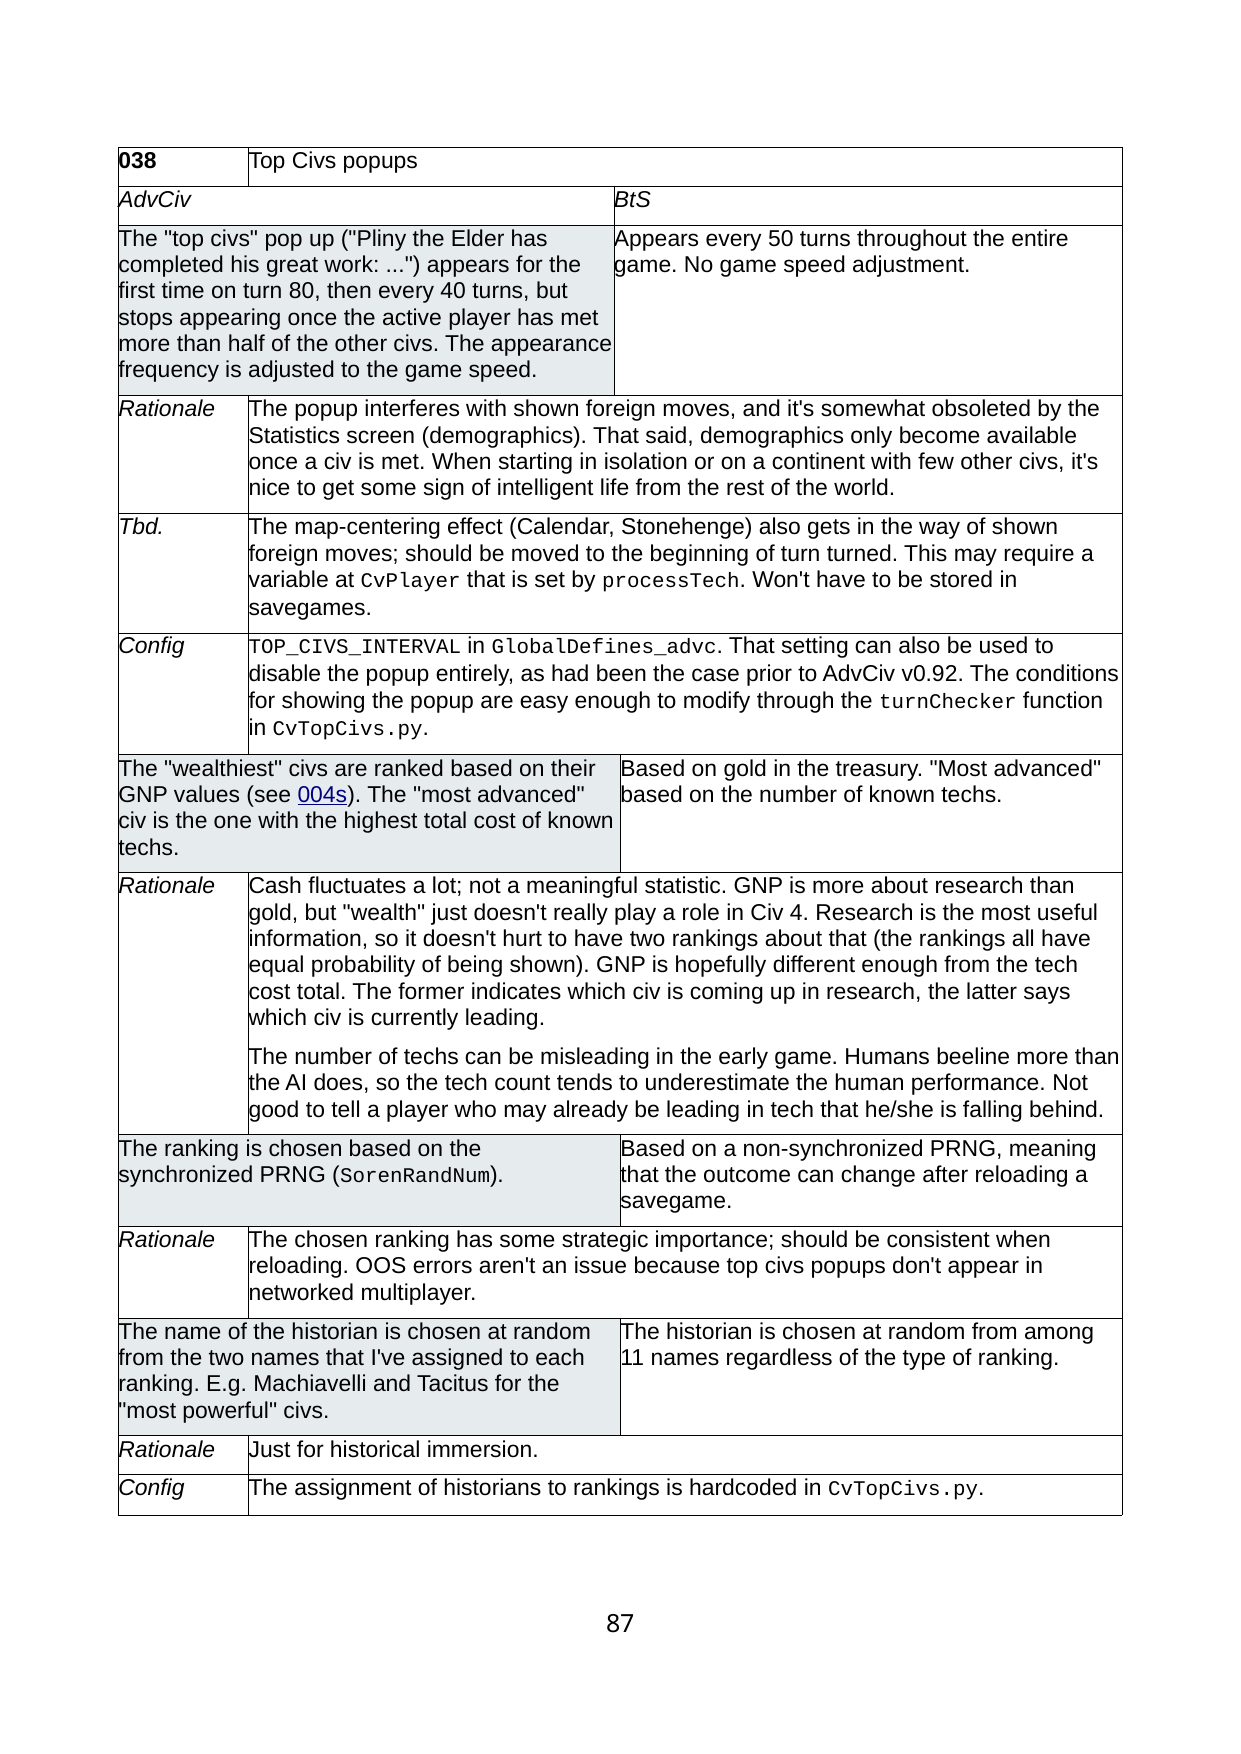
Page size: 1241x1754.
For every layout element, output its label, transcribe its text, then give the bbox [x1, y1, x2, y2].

table_cell Rationale [119, 396, 248, 513]
table_cell Rationale [119, 1436, 248, 1474]
table_cell The name of the historian is chosen at random from the two names that I've assigned to each ranking. E.g. Machiavelli and Tacitus for the "most powerful" civs. [119, 1319, 620, 1435]
table_cell Rationale [119, 873, 248, 1134]
table_cell AdvCiv [119, 187, 614, 224]
table_cell The map-centering effect (Calendar, Stonehenge) also gets in the way of shown foreign moves; should be moved to the beginning of turn turned. This may require a variable at CvPlayer that is set by processTech. Won't have to be stored in savegames. [249, 514, 1122, 632]
table_cell Based on a non-synchronized PRNG, meaning that the outcome can change after reloading a savegame. [621, 1135, 1122, 1226]
table_cell The "top civs" pop up ("Pliny the Elder has completed his great work: ...") appears for the first time on turn 80, then every 40 turns, but stops appearing once the active player has met more than half of the other civs. The appearance frequency is adjusted to the game speed. [119, 226, 614, 395]
table_cell Just for historical immersion. [249, 1436, 1122, 1474]
table_cell Based on gold in the treasury. "Most advanced" based on the number of known techs. [621, 755, 1122, 872]
table_cell Appears every 50 turns throughout the entire game. No game speed adjustment. [615, 226, 1122, 395]
table_cell Config [119, 1475, 248, 1514]
table_cell TOP_CIVS_INTERVAL in GlobalDefines_advc. That setting can also be used to disable the popup entirely, as had been the case prior to AdvCiv v0.92. The conditions for showing the popup are easy enough to modify through the turnChecker function in CvTopCivs.py. [249, 634, 1122, 754]
table_cell The popup interferes with shown foreign moves, and it's somewhat obsoleted by the Statistics screen (demographics). That said, demographics only become available once a civ is met. When starting in isolation or on a continent with few other civs, it's nice to get some sign of intelligent life from the rest of the world. [249, 396, 1122, 513]
table_header Top Civs popups [249, 148, 1122, 186]
table_cell Cash fluctuates a lot; not a meaningful statistic. GNP is more about research than gold, but "wealth" just doesn't really play a role in Civ 4. Research is the most useful information, so it doesn't hurt to have two rankings about that (the rankings all have equal probability of being shown). GNP is hopefully different enough from the tech cost total. The former indicates which civ is coming up in research, the latter says which civ is currently leading. The number of techs can be misleading in the early game. Humans beeline more than the AI does, so the tech count tends to underestimate the human performance. Not good to tell a player who may already be leading in tech that he/she is falling behind. [249, 873, 1122, 1134]
table_cell The chosen ranking has some strategic importance; should be consistent when reloading. OOS errors aren't an issue because top civs popups don't appear in networked multiplayer. [249, 1227, 1122, 1317]
table_cell The historian is chosen at random from among 11 names regardless of the type of ranking. [621, 1319, 1122, 1435]
table_cell The assignment of historians to rankings is hardcoded in CvTopCivs.py. [249, 1475, 1122, 1514]
table_header 038 [119, 148, 248, 186]
table_cell The ranking is chosen based on the synchronized PRNG (SorenRandNum). [119, 1135, 620, 1226]
table_cell The "wealthiest" civs are ranked based on their GNP values (see 004s). The "most advanced" civ is the one with the highest total cost of known techs. [119, 755, 620, 872]
table_cell BtS [615, 187, 1122, 224]
table_cell Rationale [119, 1227, 248, 1317]
table_cell Config [119, 634, 248, 754]
table_cell Tbd. [119, 514, 248, 632]
